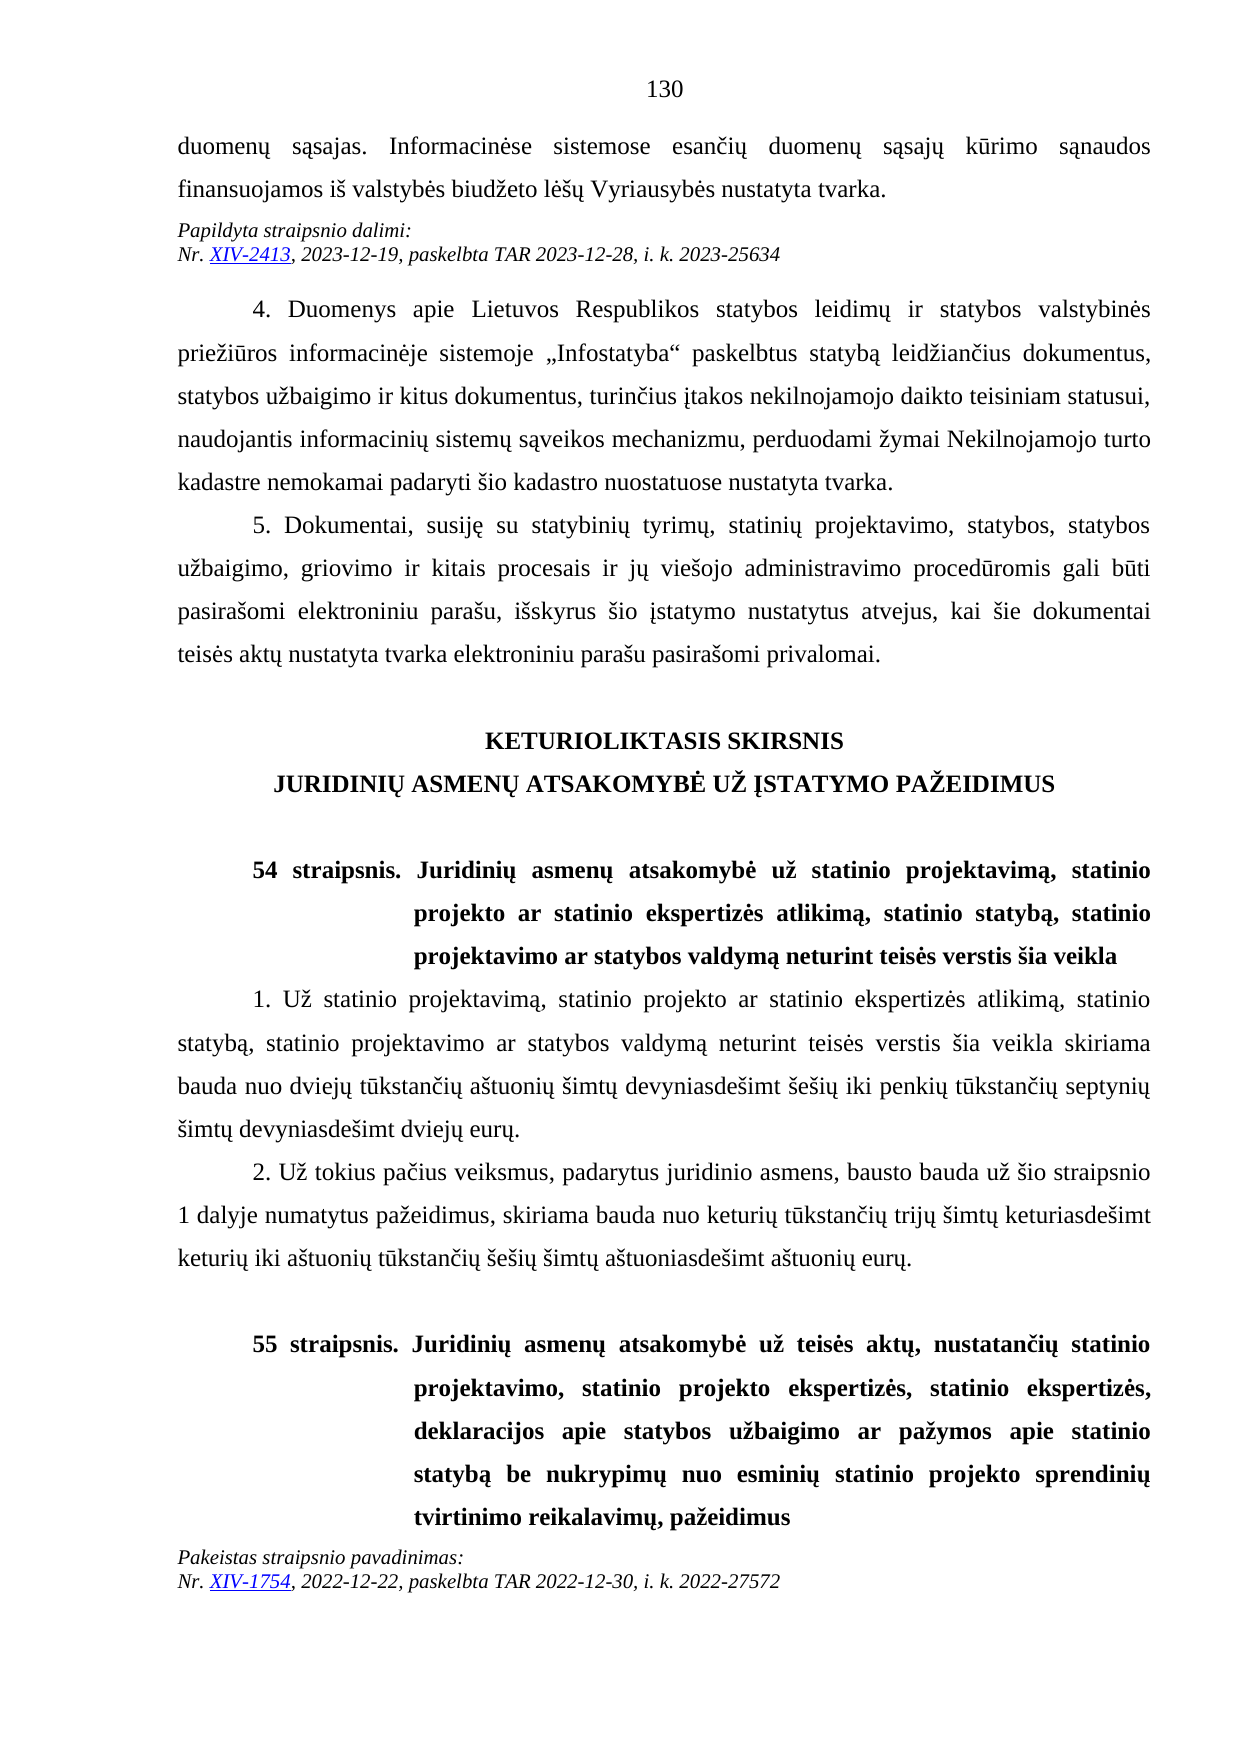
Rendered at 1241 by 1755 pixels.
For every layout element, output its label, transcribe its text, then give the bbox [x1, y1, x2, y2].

text 55 straipsnis. Juridinių asmenų atsakomybė už teisės aktų, nustatančių statinio projektavimo, statinio projekto ekspertizės, statinio ekspertizės, deklaracijos apie statybos užbaigimo ar pažymos apie statinio statybą be nukrypimų nuo esminių statinio projekto sprendinių tvirtinimo reikalavimų, pažeidimus [252, 1329, 1152, 1531]
text duomenų sąsajas. Informacinėse sistemose esančių duomenų sąsajų kūrimo sąnaudos finansuojamos iš valstybės biudžeto lėšų Vyriausybės nustatyta tvarka. [177, 131, 1152, 203]
text JURIDINIŲ ASMENŲ ATSAKOMYBĖ UŽ ĮSTATYMO PAŽEIDIMUS [177, 769, 1152, 798]
text Nr. XIV-1754, 2022-12-22, paskelbta TAR 2022-12-30, i. k. 2022-27572 [177, 1569, 1152, 1593]
text 5. Dokumentai, susiję su statybinių tyrimų, statinių projektavimo, statybos, statybos užbaigimo, griovimo ir kitais procesais ir jų viešojo administravimo procedūromis gali būti pasirašomi elektroniniu parašu, išskyrus šio įstatymo nustatytus atvejus, kai šie dokumentai teisės aktų nustatyta tvarka elektroniniu parašu pasirašomi privalomai. [177, 510, 1152, 668]
text 2. Už tokius pačius veiksmus, padarytus juridinio asmens, bausto bauda už šio straipsnio 1 dalyje numatytus pažeidimus, skiriama bauda nuo keturių tūkstančių trijų šimtų keturiasdešimt keturių iki aštuonių tūkstančių šešių šimtų aštuoniasdešimt aštuonių eurų. [177, 1157, 1152, 1272]
text 1. Už statinio projektavimą, statinio projekto ar statinio ekspertizės atlikimą, statinio statybą, statinio projektavimo ar statybos valdymą neturint teisės verstis šia veikla skiriama bauda nuo dviejų tūkstančių aštuonių šimtų devyniasdešimt šešių iki penkių tūkstančių septynių šimtų devyniasdešimt dviejų eurų. [177, 984, 1152, 1143]
text KETURIOLIKTASIS SKIRSNIS [177, 726, 1152, 754]
text Pakeistas straipsnio pavadinimas: [177, 1545, 1152, 1569]
text Papildyta straipsnio dalimi: [177, 218, 1152, 242]
text 4. Duomenys apie Lietuvos Respublikos statybos leidimų ir statybos valstybinės priežiūros informacinėje sistemoje „Infostatyba“ paskelbtus statybą leidžiančius dokumentus, statybos užbaigimo ir kitus dokumentus, turinčius įtakos nekilnojamojo daikto teisiniam statusui, naudojantis informacinių sistemų sąveikos mechanizmu, perduodami žymai Nekilnojamojo turto kadastre nemokamai padaryti šio kadastro nuostatuose nustatyta tvarka. [177, 294, 1152, 496]
text Nr. XIV-2413, 2023-12-19, paskelbta TAR 2023-12-28, i. k. 2023-25634 [177, 242, 1152, 266]
text 54 straipsnis. Juridinių asmenų atsakomybė už statinio projektavimą, statinio projekto ar statinio ekspertizės atlikimą, statinio statybą, statinio projektavimo ar statybos valdymą neturint teisės verstis šia veikla [252, 855, 1152, 970]
